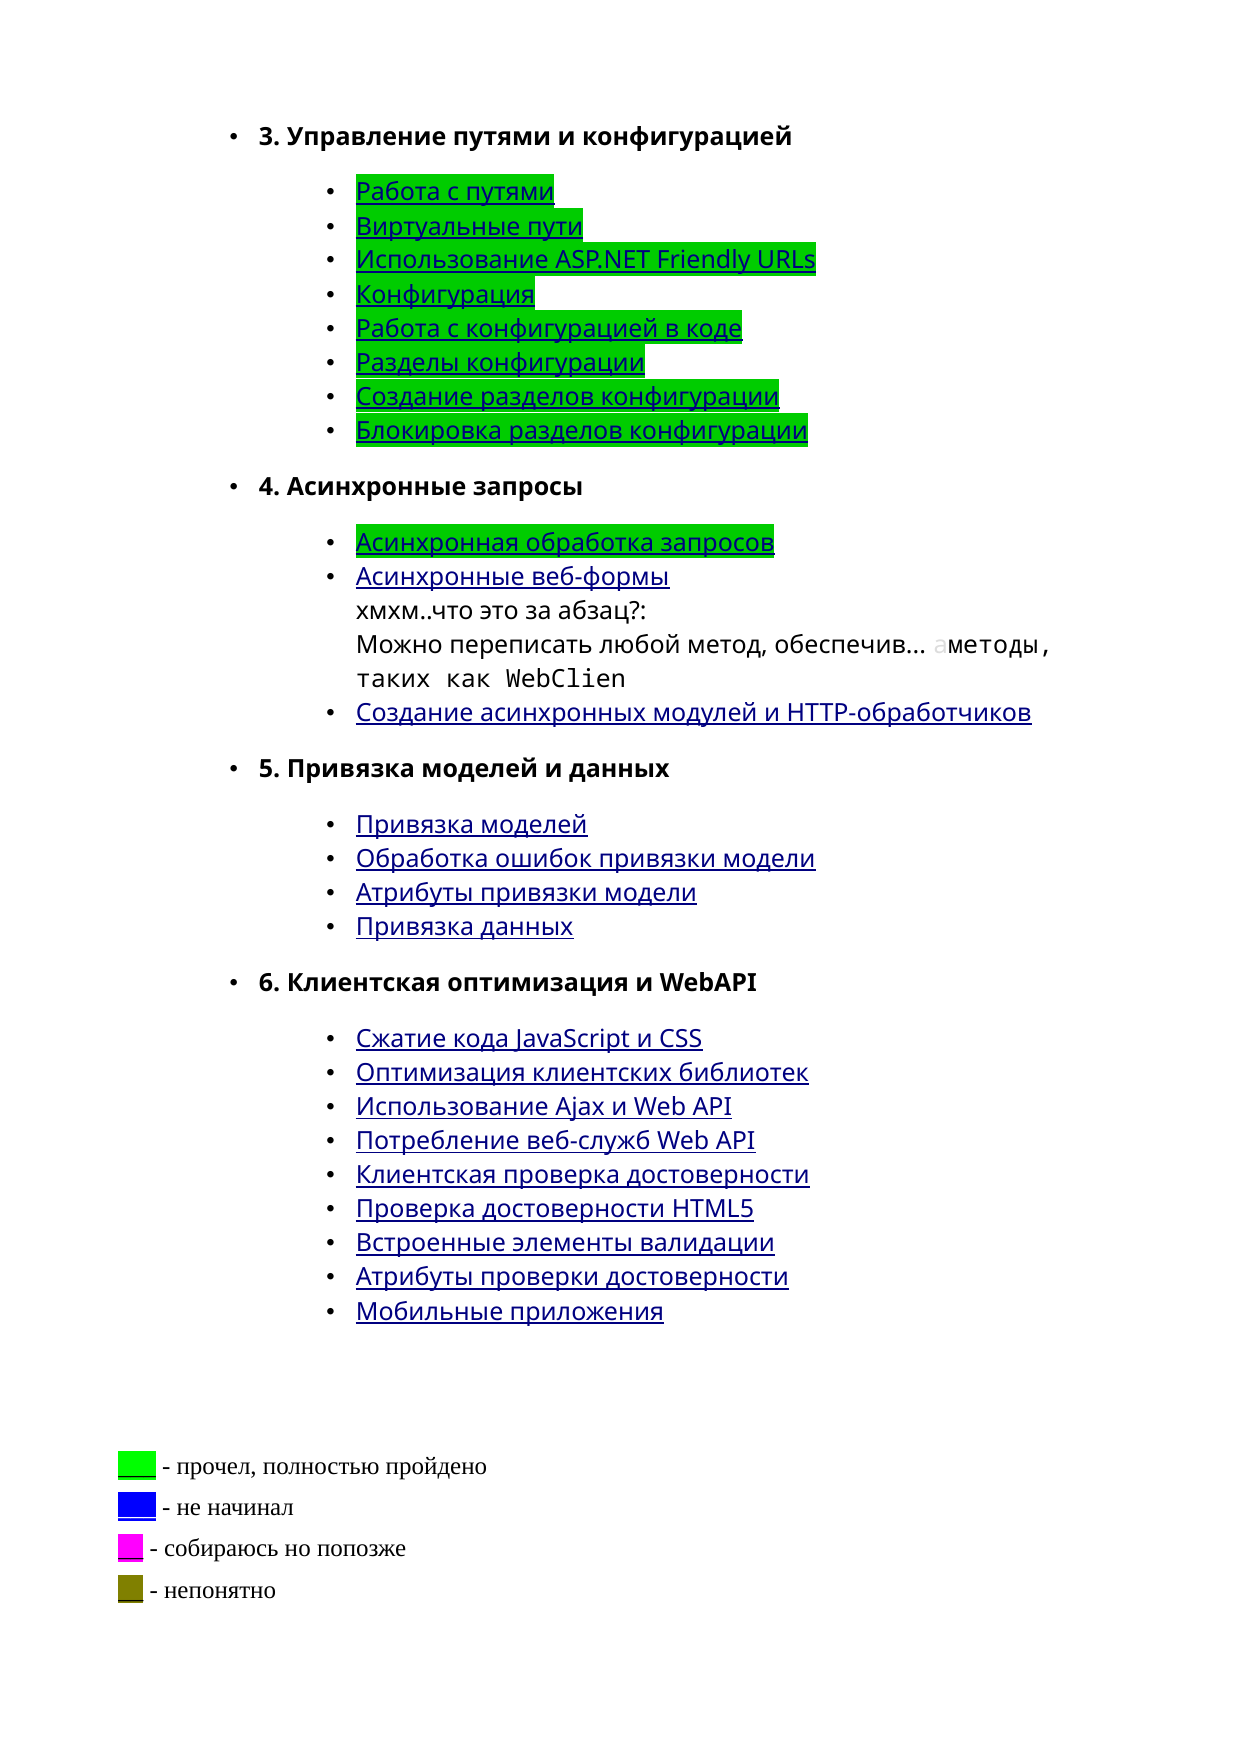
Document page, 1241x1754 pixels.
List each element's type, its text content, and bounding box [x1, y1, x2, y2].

list Потребление веб-служб Web API [326, 1123, 1122, 1157]
list Привязка данных [326, 909, 1122, 943]
list Встроенные элементы валидации [326, 1225, 1122, 1259]
subtitle 4. Асинхронные запросы [229, 468, 1100, 502]
list Атрибуты проверки достоверности [326, 1259, 1122, 1293]
subtitle 5. Привязка моделей и данных [229, 751, 1100, 785]
list Использование ASP.NET Friendly URLs [326, 242, 1122, 276]
subtitle 6. Клиентская оптимизация и WebAPI [229, 965, 1100, 999]
list Обработка ошибок привязки модели [326, 841, 1122, 875]
list Виртуальные пути [326, 208, 1122, 242]
list Использование Ajax и Web API [326, 1089, 1122, 1123]
list Сжатие кода JavaScript и CSS [326, 1021, 1122, 1055]
list Создание разделов конфигурации [326, 378, 1122, 412]
list Работа с путями [326, 174, 1122, 208]
list Атрибуты привязки модели [326, 875, 1122, 909]
list хмхм..что это за абзац?: [326, 592, 1122, 627]
list Создание асинхронных модулей и HTTP-обработчиков [326, 695, 1122, 729]
list Привязка моделей [326, 807, 1122, 841]
list Конфигурация [326, 276, 1122, 310]
list Мобильные приложения [326, 1293, 1122, 1327]
list Проверка достоверности HTML5 [326, 1191, 1122, 1225]
list Оптимизация клиентских библиотек [326, 1055, 1122, 1089]
list Асинхронная обработка запросов [326, 524, 1122, 558]
text ___ - прочел, полностью пройдено [118, 1451, 1122, 1480]
list Работа с конфигурацией в коде [326, 310, 1122, 344]
text __ - непонятно [118, 1575, 1122, 1603]
list Разделы конфигурации [326, 344, 1122, 378]
subtitle 3. Управление путями и конфигурацией [229, 118, 1100, 152]
list Можно переписать любой метод, обеспечив... аметоды, таких как WebClien [326, 627, 1122, 695]
text __ - собираюсь но попозже [118, 1533, 1122, 1562]
list Асинхронные веб-формы [326, 558, 1122, 592]
text ___ - не начинал [118, 1492, 1122, 1521]
list Блокировка разделов конфигурации [326, 412, 1122, 447]
list Клиентская проверка достоверности [326, 1157, 1122, 1191]
